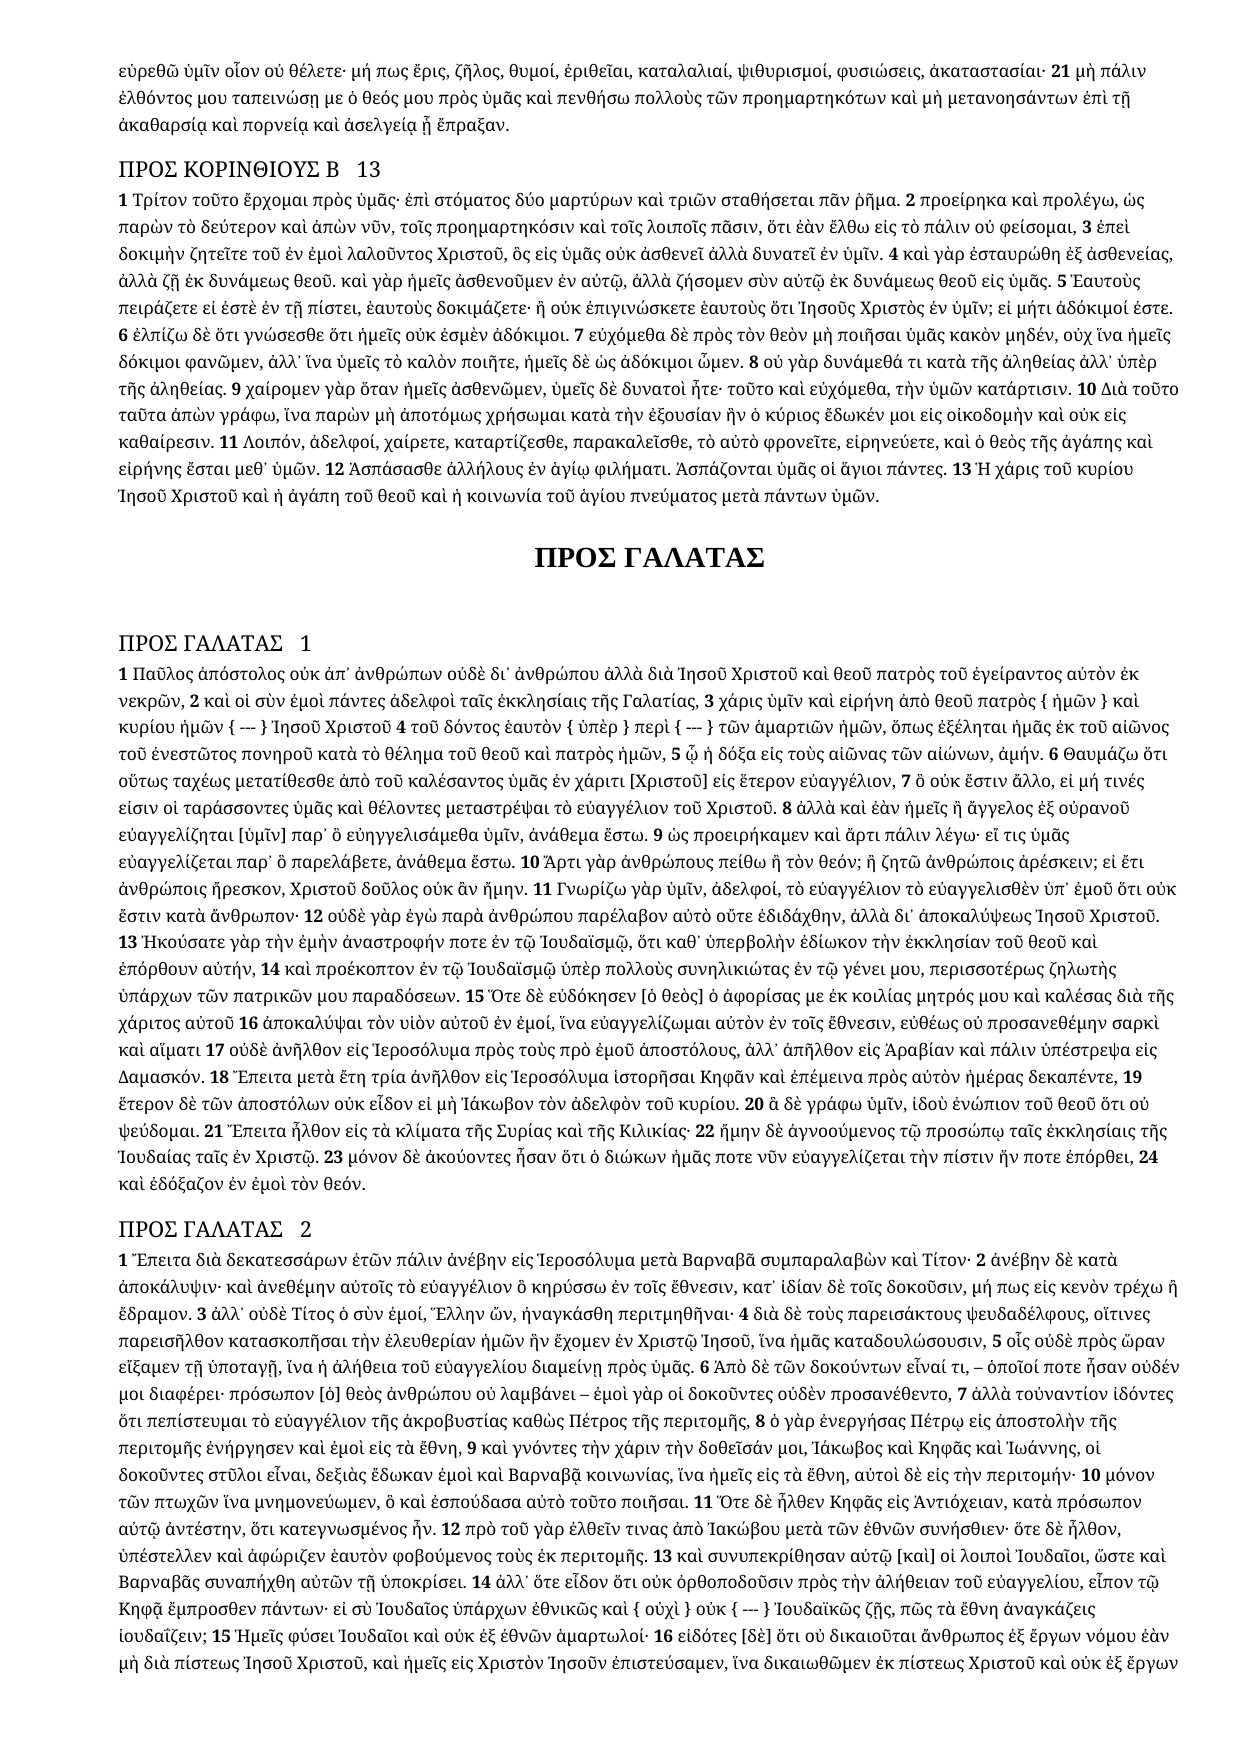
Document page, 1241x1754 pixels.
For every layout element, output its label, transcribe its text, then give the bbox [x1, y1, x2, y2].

subtitle ΠΡΟΣ ΓΑΛΑΤΑΣ [118, 540, 1181, 574]
text 1 Παῦλος ἀπόστολος οὐκ ἀπ᾽ ἀνθρώπων οὐδὲ δι᾽ ἀνθρώπου ἀλλὰ διὰ Ἰησοῦ Χριστοῦ καὶ θεοῦ πατρὸς τοῦ ἐγείραντος αὐτὸν ἐκ νεκρῶν, 2 καὶ οἱ σὺν ἐμοὶ πάντες ἀδελφοὶ ταῖς ἐκκλησίαις τῆς Γαλατίας, 3 χάρις ὑμῖν καὶ εἰρήνη ἀπὸ θεοῦ πατρὸς { ἡμῶν } καὶ κυρίου ἡμῶν { --- } Ἰησοῦ Χριστοῦ 4 τοῦ δόντος ἑαυτὸν { ὑπὲρ } περὶ { --- } τῶν ἁμαρτιῶν ἡμῶν, ὅπως ἐξέληται ἡμᾶς ἐκ τοῦ αἰῶνος τοῦ ἐνεστῶτος πονηροῦ κατὰ τὸ θέλημα τοῦ θεοῦ καὶ πατρὸς ἡμῶν, 5 ᾧ ἡ δόξα εἰς τοὺς αἰῶνας τῶν αἰώνων, ἀμήν. 6 Θαυμάζω ὅτι οὕτως ταχέως μετατίθεσθε ἀπὸ τοῦ καλέσαντος ὑμᾶς ἐν χάριτι [Χριστοῦ] εἰς ἕτερον εὐαγγέλιον, 7 ὃ οὐκ ἔστιν ἄλλο, εἰ μή τινές εἰσιν οἱ ταράσσοντες ὑμᾶς καὶ θέλοντες μεταστρέψαι τὸ εὐαγγέλιον τοῦ Χριστοῦ. 8 ἀλλὰ καὶ ἐὰν ἡμεῖς ἢ ἄγγελος ἐξ οὐρανοῦ εὐαγγελίζηται [ὑμῖν] παρ᾽ ὃ εὐηγγελισάμεθα ὑμῖν, ἀνάθεμα ἔστω. 9 ὡς προειρήκαμεν καὶ ἄρτι πάλιν λέγω· εἴ τις ὑμᾶς εὐαγγελίζεται παρ᾽ ὃ παρελάβετε, ἀνάθεμα ἔστω. 10 Ἄρτι γὰρ ἀνθρώπους πείθω ἢ τὸν θεόν; ἢ ζητῶ ἀνθρώποις ἀρέσκειν; εἰ ἔτι ἀνθρώποις ἤρεσκον, Χριστοῦ δοῦλος οὐκ ἂν ἤμην. 11 Γνωρίζω γὰρ ὑμῖν, ἀδελφοί, τὸ εὐαγγέλιον τὸ εὐαγγελισθὲν ὑπ᾽ ἐμοῦ ὅτι οὐκ ἔστιν κατὰ ἄνθρωπον· 12 οὐδὲ γὰρ ἐγὼ παρὰ ἀνθρώπου παρέλαβον αὐτὸ οὔτε ἐδιδάχθην, ἀλλὰ δι᾽ ἀποκαλύψεως Ἰησοῦ Χριστοῦ. 13 Ἠκούσατε γὰρ τὴν ἐμὴν ἀναστροφήν ποτε ἐν τῷ Ἰουδαϊσμῷ, ὅτι καθ᾽ ὑπερβολὴν ἐδίωκον τὴν ἐκκλησίαν τοῦ θεοῦ καὶ ἐπόρθουν αὐτήν, 14 καὶ προέκοπτον ἐν τῷ Ἰουδαϊσμῷ ὑπὲρ πολλοὺς συνηλικιώτας ἐν τῷ γένει μου, περισσοτέρως ζηλωτὴς ὑπάρχων τῶν πατρικῶν μου παραδόσεων. 15 Ὅτε δὲ εὐδόκησεν [ὁ θεὸς] ὁ ἀφορίσας με ἐκ κοιλίας μητρός μου καὶ καλέσας διὰ τῆς χάριτος αὐτοῦ 16 ἀποκαλύψαι τὸν υἱὸν αὐτοῦ ἐν ἐμοί, ἵνα εὐαγγελίζωμαι αὐτὸν ἐν τοῖς ἔθνεσιν, εὐθέως οὐ προσανεθέμην σαρκὶ καὶ αἵματι 17 οὐδὲ ἀνῆλθον εἰς Ἱεροσόλυμα πρὸς τοὺς πρὸ ἐμοῦ ἀποστόλους, ἀλλ᾽ ἀπῆλθον εἰς Ἀραβίαν καὶ πάλιν ὑπέστρεψα εἰς Δαμασκόν. 18 Ἔπειτα μετὰ ἔτη τρία ἀνῆλθον εἰς Ἱεροσόλυμα ἱστορῆσαι Κηφᾶν καὶ ἐπέμεινα πρὸς αὐτὸν ἡμέρας δεκαπέντε, 19 ἕτερον δὲ τῶν ἀποστόλων οὐκ εἶδον εἰ μὴ Ἰάκωβον τὸν ἀδελφὸν τοῦ κυρίου. 20 ἃ δὲ γράφω ὑμῖν, ἰδοὺ ἐνώπιον τοῦ θεοῦ ὅτι οὐ ψεύδομαι. 21 Ἔπειτα ἦλθον εἰς τὰ κλίματα τῆς Συρίας καὶ τῆς Κιλικίας· 22 ἤμην δὲ ἀγνοούμενος τῷ προσώπῳ ταῖς ἐκκλησίαις τῆς Ἰουδαίας ταῖς ἐν Χριστῷ. 23 μόνον δὲ ἀκούοντες ἦσαν ὅτι ὁ διώκων ἡμᾶς ποτε νῦν εὐαγγελίζεται τὴν πίστιν ἥν ποτε ἐπόρθει, 24 καὶ ἐδόξαζον ἐν ἐμοὶ τὸν θεόν. [118, 662, 1181, 1196]
text ΠΡΟΣ ΚΟΡΙΝΘΙΟΥΣ Β 13 [118, 154, 1181, 184]
text 1 Τρίτον τοῦτο ἔρχομαι πρὸς ὑμᾶς· ἐπὶ στόματος δύο μαρτύρων καὶ τριῶν σταθήσεται πᾶν ῥῆμα. 2 προείρηκα καὶ προλέγω, ὡς παρὼν τὸ δεύτερον καὶ ἀπὼν νῦν, τοῖς προημαρτηκόσιν καὶ τοῖς λοιποῖς πᾶσιν, ὅτι ἐὰν ἔλθω εἰς τὸ πάλιν οὐ φείσομαι, 3 ἐπεὶ δοκιμὴν ζητεῖτε τοῦ ἐν ἐμοὶ λαλοῦντος Χριστοῦ, ὃς εἰς ὑμᾶς οὐκ ἀσθενεῖ ἀλλὰ δυνατεῖ ἐν ὑμῖν. 4 καὶ γὰρ ἐσταυρώθη ἐξ ἀσθενείας, ἀλλὰ ζῇ ἐκ δυνάμεως θεοῦ. καὶ γὰρ ἡμεῖς ἀσθενοῦμεν ἐν αὐτῷ, ἀλλὰ ζήσομεν σὺν αὐτῷ ἐκ δυνάμεως θεοῦ εἰς ὑμᾶς. 5 Ἑαυτοὺς πειράζετε εἰ ἐστὲ ἐν τῇ πίστει, ἑαυτοὺς δοκιμάζετε· ἢ οὐκ ἐπιγινώσκετε ἑαυτοὺς ὅτι Ἰησοῦς Χριστὸς ἐν ὑμῖν; εἰ μήτι ἀδόκιμοί ἐστε. 6 ἐλπίζω δὲ ὅτι γνώσεσθε ὅτι ἡμεῖς οὐκ ἐσμὲν ἀδόκιμοι. 7 εὐχόμεθα δὲ πρὸς τὸν θεὸν μὴ ποιῆσαι ὑμᾶς κακὸν μηδέν, οὐχ ἵνα ἡμεῖς δόκιμοι φανῶμεν, ἀλλ᾽ ἵνα ὑμεῖς τὸ καλὸν ποιῆτε, ἡμεῖς δὲ ὡς ἀδόκιμοι ὦμεν. 8 οὐ γὰρ δυνάμεθά τι κατὰ τῆς ἀληθείας ἀλλ᾽ ὑπὲρ τῆς ἀληθείας. 9 χαίρομεν γὰρ ὅταν ἡμεῖς ἀσθενῶμεν, ὑμεῖς δὲ δυνατοὶ ἦτε· τοῦτο καὶ εὐχόμεθα, τὴν ὑμῶν κατάρτισιν. 10 Διὰ τοῦτο ταῦτα ἀπὼν γράφω, ἵνα παρὼν μὴ ἀποτόμως χρήσωμαι κατὰ τὴν ἐξουσίαν ἣν ὁ κύριος ἔδωκέν μοι εἰς οἰκοδομὴν καὶ οὐκ εἰς καθαίρεσιν. 11 Λοιπόν, ἀδελφοί, χαίρετε, καταρτίζεσθε, παρακαλεῖσθε, τὸ αὐτὸ φρονεῖτε, εἰρηνεύετε, καὶ ὁ θεὸς τῆς ἀγάπης καὶ εἰρήνης ἔσται μεθ᾽ ὑμῶν. 12 Ἀσπάσασθε ἀλλήλους ἐν ἁγίῳ φιλήματι. Ἀσπάζονται ὑμᾶς οἱ ἅγιοι πάντες. 13 Ἡ χάρις τοῦ κυρίου Ἰησοῦ Χριστοῦ καὶ ἡ ἀγάπη τοῦ θεοῦ καὶ ἡ κοινωνία τοῦ ἁγίου πνεύματος μετὰ πάντων ὑμῶν. [118, 188, 1181, 507]
text εὑρεθῶ ὑμῖν οἷον οὐ θέλετε· μή πως ἔρις, ζῆλος, θυμοί, ἐριθεῖαι, καταλαλιαί, ψιθυρισμοί, φυσιώσεις, ἀκαταστασίαι· 21 μὴ πάλιν ἐλθόντος μου ταπεινώσῃ με ὁ θεός μου πρὸς ὑμᾶς καὶ πενθήσω πολλοὺς τῶν προημαρτηκότων καὶ μὴ μετανοησάντων ἐπὶ τῇ ἀκαθαρσίᾳ καὶ πορνείᾳ καὶ ἀσελγείᾳ ᾗ ἔπραξαν. [118, 59, 1181, 136]
text ΠΡΟΣ ΓΑΛΑΤΑΣ 2 [118, 1214, 1181, 1244]
text 1 Ἔπειτα διὰ δεκατεσσάρων ἐτῶν πάλιν ἀνέβην εἰς Ἱεροσόλυμα μετὰ Βαρναβᾶ συμπαραλαβὼν καὶ Τίτον· 2 ἀνέβην δὲ κατὰ ἀποκάλυψιν· καὶ ἀνεθέμην αὐτοῖς τὸ εὐαγγέλιον ὃ κηρύσσω ἐν τοῖς ἔθνεσιν, κατ᾽ ἰδίαν δὲ τοῖς δοκοῦσιν, μή πως εἰς κενὸν τρέχω ἢ ἔδραμον. 3 ἀλλ᾽ οὐδὲ Τίτος ὁ σὺν ἐμοί, Ἕλλην ὤν, ἠναγκάσθη περιτμηθῆναι· 4 διὰ δὲ τοὺς παρεισάκτους ψευδαδέλφους, οἵτινες παρεισῆλθον κατασκοπῆσαι τὴν ἐλευθερίαν ἡμῶν ἣν ἔχομεν ἐν Χριστῷ Ἰησοῦ, ἵνα ἡμᾶς καταδουλώσουσιν, 5 οἷς οὐδὲ πρὸς ὥραν εἴξαμεν τῇ ὑποταγῇ, ἵνα ἡ ἀλήθεια τοῦ εὐαγγελίου διαμείνῃ πρὸς ὑμᾶς. 6 Ἀπὸ δὲ τῶν δοκούντων εἶναί τι, – ὁποῖοί ποτε ἦσαν οὐδέν μοι διαφέρει· πρόσωπον [ὁ] θεὸς ἀνθρώπου οὐ λαμβάνει – ἐμοὶ γὰρ οἱ δοκοῦντες οὐδὲν προσανέθεντο, 7 ἀλλὰ τοὐναντίον ἰδόντες ὅτι πεπίστευμαι τὸ εὐαγγέλιον τῆς ἀκροβυστίας καθὼς Πέτρος τῆς περιτομῆς, 8 ὁ γὰρ ἐνεργήσας Πέτρῳ εἰς ἀποστολὴν τῆς περιτομῆς ἐνήργησεν καὶ ἐμοὶ εἰς τὰ ἔθνη, 9 καὶ γνόντες τὴν χάριν τὴν δοθεῖσάν μοι, Ἰάκωβος καὶ Κηφᾶς καὶ Ἰωάννης, οἱ δοκοῦντες στῦλοι εἶναι, δεξιὰς ἔδωκαν ἐμοὶ καὶ Βαρναβᾷ κοινωνίας, ἵνα ἡμεῖς εἰς τὰ ἔθνη, αὐτοὶ δὲ εἰς τὴν περιτομήν· 10 μόνον τῶν πτωχῶν ἵνα μνημονεύωμεν, ὃ καὶ ἐσπούδασα αὐτὸ τοῦτο ποιῆσαι. 11 Ὅτε δὲ ἦλθεν Κηφᾶς εἰς Ἀντιόχειαν, κατὰ πρόσωπον αὐτῷ ἀντέστην, ὅτι κατεγνωσμένος ἦν. 12 πρὸ τοῦ γὰρ ἐλθεῖν τινας ἀπὸ Ἰακώβου μετὰ τῶν ἐθνῶν συνήσθιεν· ὅτε δὲ ἦλθον, ὑπέστελλεν καὶ ἀφώριζεν ἑαυτὸν φοβούμενος τοὺς ἐκ περιτομῆς. 13 καὶ συνυπεκρίθησαν αὐτῷ [καὶ] οἱ λοιποὶ Ἰουδαῖοι, ὥστε καὶ Βαρναβᾶς συναπήχθη αὐτῶν τῇ ὑποκρίσει. 14 ἀλλ᾽ ὅτε εἶδον ὅτι οὐκ ὀρθοποδοῦσιν πρὸς τὴν ἀλήθειαν τοῦ εὐαγγελίου, εἶπον τῷ Κηφᾷ ἔμπροσθεν πάντων· εἰ σὺ Ἰουδαῖος ὑπάρχων ἐθνικῶς καὶ { οὐχὶ } οὐκ { --- } Ἰουδαϊκῶς ζῇς, πῶς τὰ ἔθνη ἀναγκάζεις ἰουδαΐζειν; 15 Ἡμεῖς φύσει Ἰουδαῖοι καὶ οὐκ ἐξ ἐθνῶν ἁμαρτωλοί· 16 εἰδότες [δὲ] ὅτι οὐ δικαιοῦται ἄνθρωπος ἐξ ἔργων νόμου ἐὰν μὴ διὰ πίστεως Ἰησοῦ Χριστοῦ, καὶ ἡμεῖς εἰς Χριστὸν Ἰησοῦν ἐπιστεύσαμεν, ἵνα δικαιωθῶμεν ἐκ πίστεως Χριστοῦ καὶ οὐκ ἐξ ἔργων [118, 1248, 1181, 1674]
text ΠΡΟΣ ΓΑΛΑΤΑΣ 1 [118, 628, 1181, 657]
